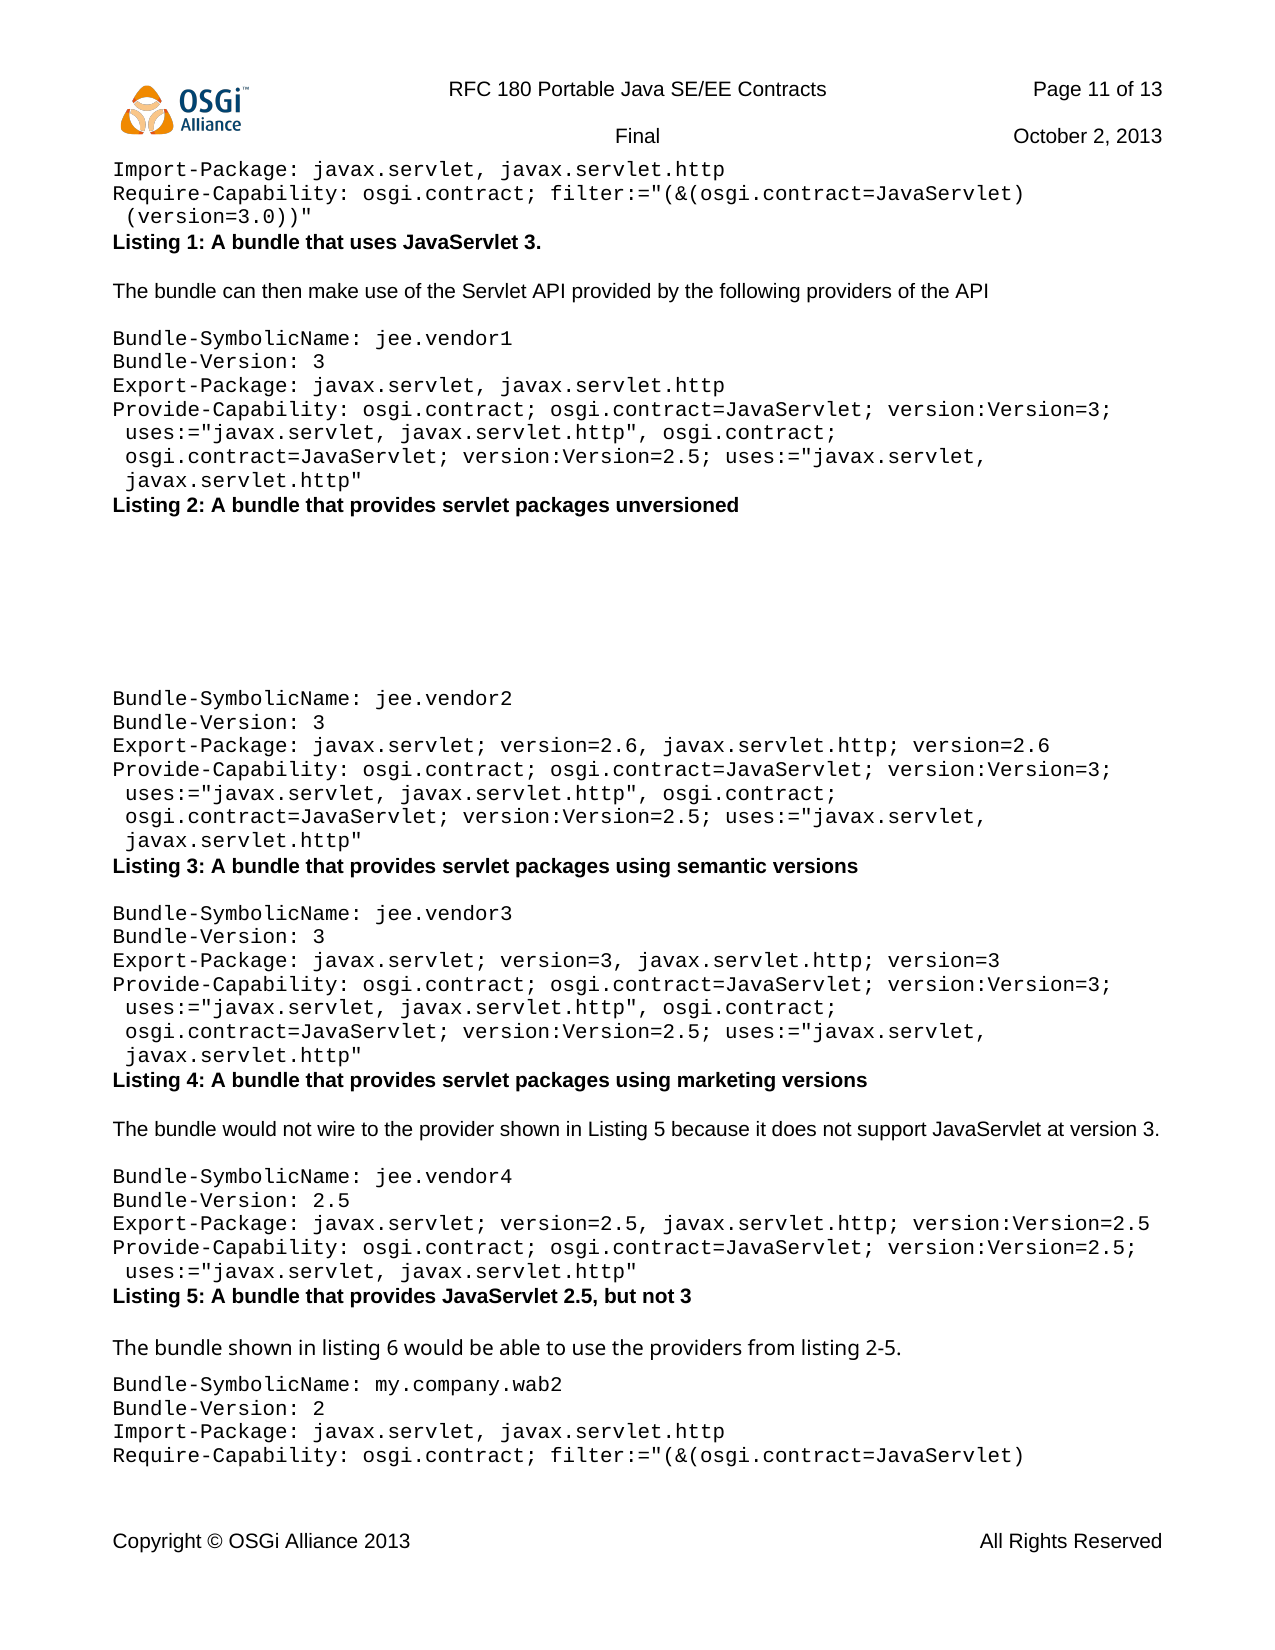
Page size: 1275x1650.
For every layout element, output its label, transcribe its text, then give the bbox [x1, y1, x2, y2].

text Bundle-SymbolicName: jee.vendor4 Bundle-Version: 2.5 Export-Package: javax.servlet; version=2.5, javax.servlet.http; version:Version=2.5 Provide-Capability: osgi.contract; osgi.contract=JavaServlet; version:Version=2.5; uses:="javax.servlet, javax.servlet.http" Listing 5: A bundle that provides JavaServlet 2.5, but not 3 [112, 1166, 1162, 1308]
text Bundle-SymbolicName: my.company.wab2 Bundle-Version: 2 Import-Package: javax.servlet, javax.servlet.http Require-Capability: osgi.contract; filter:="(&(osgi.contract=JavaServlet) [112, 1374, 1162, 1469]
text Bundle-SymbolicName: jee.vendor3 Bundle-Version: 3 Export-Package: javax.servlet; version=3, javax.servlet.http; version=3 Provide-Capability: osgi.contract; osgi.contract=JavaServlet; version:Version=3; uses:="javax.servlet, javax.servlet.http", osgi.contract; osgi.contract=JavaServlet; version:Version=2.5; uses:="javax.servlet, javax.servlet.http" Listing 4: A bundle that provides servlet packages using marketing versions [112, 903, 1162, 1092]
text Bundle-SymbolicName: jee.vendor2 Bundle-Version: 3 Export-Package: javax.servlet; version=2.6, javax.servlet.http; version=2.6 Provide-Capability: osgi.contract; osgi.contract=JavaServlet; version:Version=3; uses:="javax.servlet, javax.servlet.http", osgi.contract; osgi.contract=JavaServlet; version:Version=2.5; uses:="javax.servlet, javax.servlet.http" Listing 3: A bundle that provides servlet packages using semantic versions [112, 688, 1162, 878]
text The bundle would not wire to the provider shown in Listing 5 because it does not support JavaServlet at version 3. [112, 1117, 1162, 1141]
text Bundle-SymbolicName: jee.vendor1 Bundle-Version: 3 Export-Package: javax.servlet, javax.servlet.http Provide-Capability: osgi.contract; osgi.contract=JavaServlet; version:Version=3; uses:="javax.servlet, javax.servlet.http", osgi.contract; osgi.contract=JavaServlet; version:Version=2.5; uses:="javax.servlet, javax.servlet.http" Listing 2: A bundle that provides servlet packages unversioned [112, 328, 1162, 517]
text Import-Package: javax.servlet, javax.servlet.http Require-Capability: osgi.contract; filter:="(&(osgi.contract=JavaServlet) (version=3.0))" Listing 1: A bundle that uses JavaServlet 3. [112, 159, 1162, 254]
picture [113, 78, 257, 142]
text The bundle shown in listing 6 would be able to use the providers from listing 2-5. [112, 1333, 1162, 1362]
text The bundle can then make use of the Servlet API provided by the following providers of the API [112, 279, 1162, 303]
